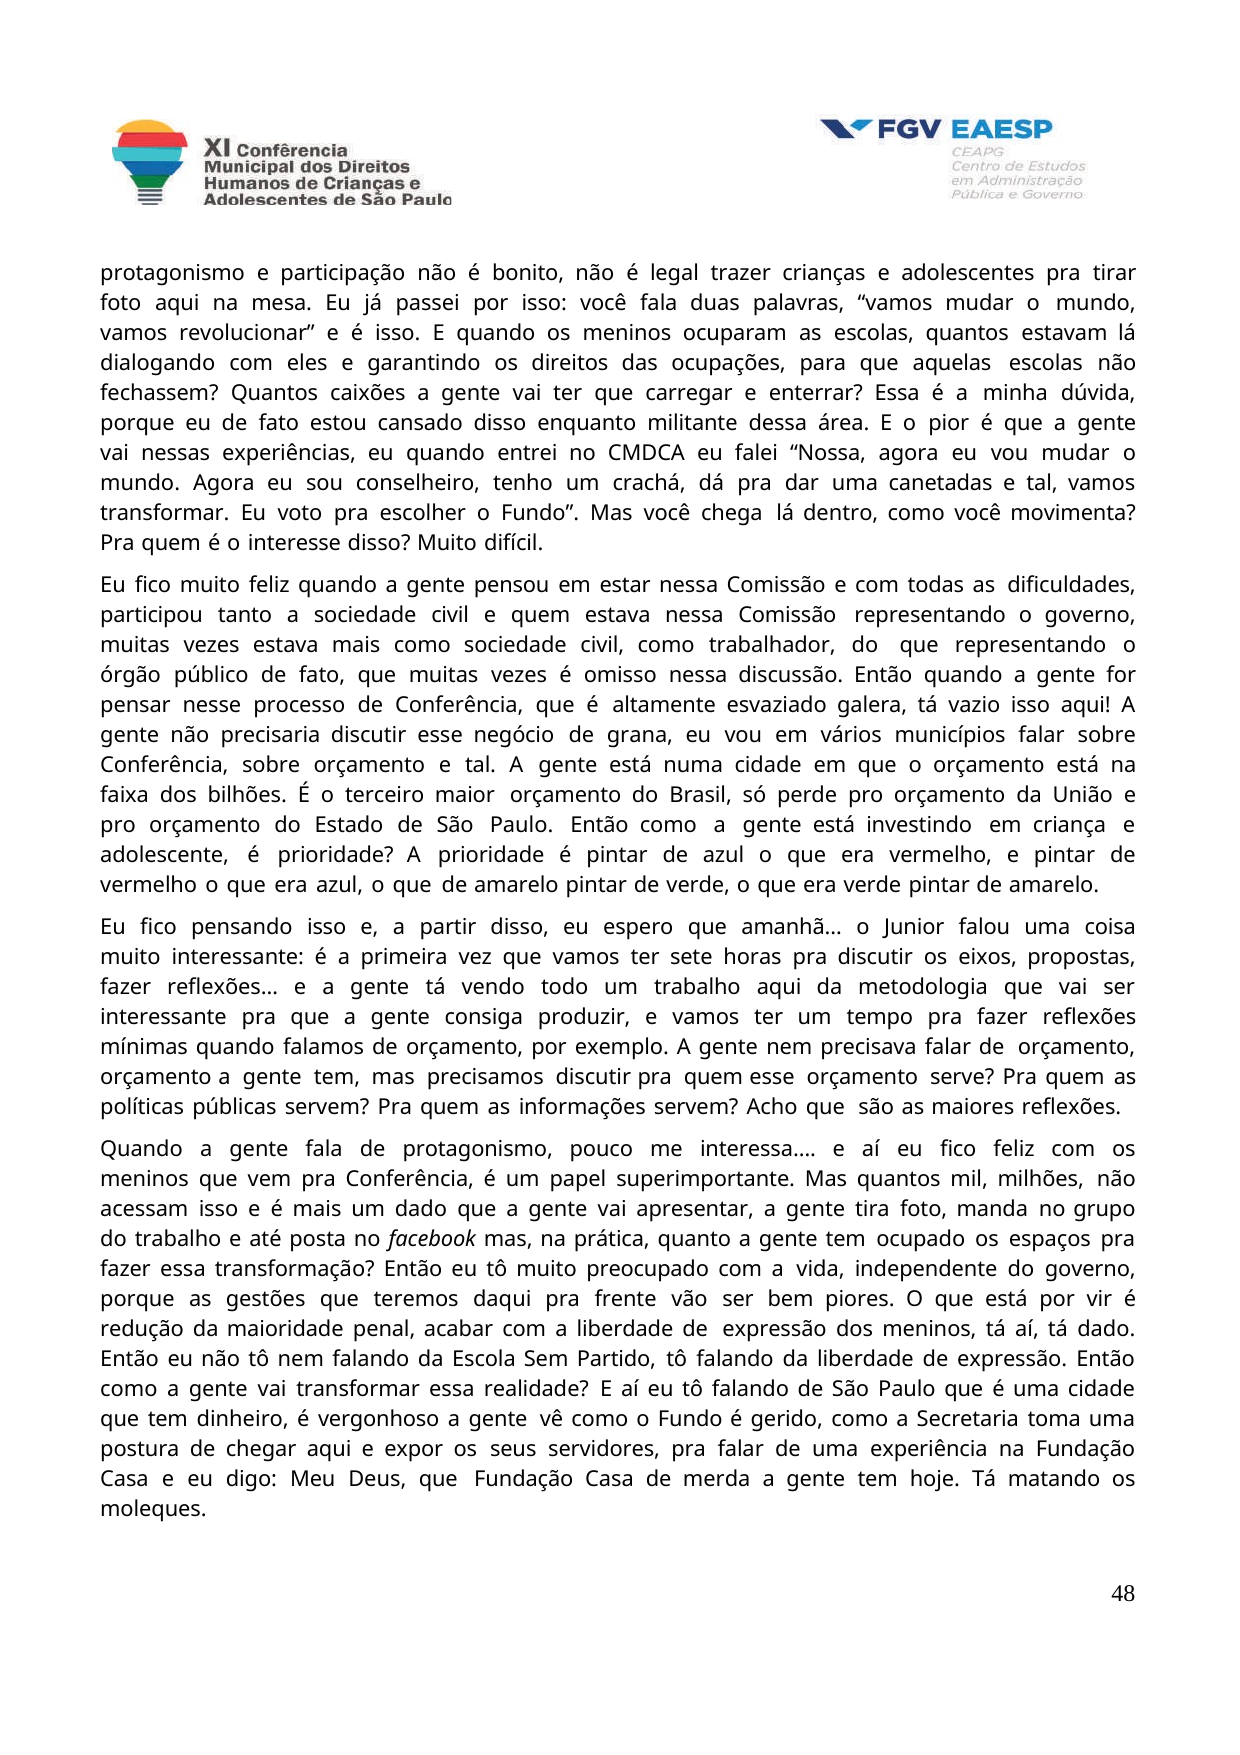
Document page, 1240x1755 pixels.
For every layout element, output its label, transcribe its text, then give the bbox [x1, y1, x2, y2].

text Quando a gente fala de protagonismo, pouco me interessa…. e aí eu fico feliz com os meninos que vem pra Conferência, é um papel superimportante. Mas quantos mil, milhões, não acessam isso e é mais um dado que a gente vai apresentar, a gente tira foto, manda no grupo do trabalho e até posta no facebook mas, na prática, quanto a gente tem ocupado os espaços pra fazer essa transformação? Então eu tô muito preocupado com a vida, independente do governo, porque as gestões que teremos daqui pra frente vão ser bem piores. O que está por vir é redução da maioridade penal, acabar com a liberdade de expressão dos meninos, tá aí, tá dado. Então eu não tô nem falando da Escola Sem Partido, tô falando da liberdade de expressão. Então como a gente vai transformar essa realidade? E aí eu tô falando de São Paulo que é uma cidade que tem dinheiro, é vergonhoso a gente vê como o Fundo é gerido, como a Secretaria toma uma postura de chegar aqui e expor os seus servidores, pra falar de uma experiência na Fundação Casa e eu digo: Meu Deus, que Fundação Casa de merda a gente tem hoje. Tá matando os moleques. [100, 1133, 1136, 1523]
text protagonismo e participação não é bonito, não é legal trazer crianças e adolescentes pra tirar foto aqui na mesa. Eu já passei por isso: você fala duas palavras, “vamos mudar o mundo, vamos revolucionar” e é isso. E quando os meninos ocuparam as escolas, quantos estavam lá dialogando com eles e garantindo os direitos das ocupações, para que aquelas escolas não fechassem? Quantos caixões a gente vai ter que carregar e enterrar? Essa é a minha dúvida, porque eu de fato estou cansado disso enquanto militante dessa área. E o pior é que a gente vai nessas experiências, eu quando entrei no CMDCA eu falei “Nossa, agora eu vou mudar o mundo. Agora eu sou conselheiro, tenho um crachá, dá pra dar uma canetadas e tal, vamos transformar. Eu voto pra escolher o Fundo”. Mas você chega lá dentro, como você movimenta? Pra quem é o interesse disso? Muito difícil. [100, 257, 1136, 557]
text Eu fico muito feliz quando a gente pensou em estar nessa Comissão e com todas as dificuldades, participou tanto a sociedade civil e quem estava nessa Comissão representando o governo, muitas vezes estava mais como sociedade civil, como trabalhador, do que representando o órgão público de fato, que muitas vezes é omisso nessa discussão. Então quando a gente for pensar nesse processo de Conferência, que é altamente esvaziado galera, tá vazio isso aqui! A gente não precisaria discutir esse negócio de grana, eu vou em vários municípios falar sobre Conferência, sobre orçamento e tal. A gente está numa cidade em que o orçamento está na faixa dos bilhões. É o terceiro maior orçamento do Brasil, só perde pro orçamento da União e pro orçamento do Estado de São Paulo. Então como a gente está investindo em criança e adolescente, é prioridade? A prioridade é pintar de azul o que era vermelho, e pintar de vermelho o que era azul, o que de amarelo pintar de verde, o que era verde pintar de amarelo. [100, 569, 1136, 899]
text Eu fico pensando isso e, a partir disso, eu espero que amanhã… o Junior falou uma coisa muito interessante: é a primeira vez que vamos ter sete horas pra discutir os eixos, propostas, fazer reflexões… e a gente tá vendo todo um trabalho aqui da metodologia que vai ser interessante pra que a gente consiga produzir, e vamos ter um tempo pra fazer reflexões mínimas quando falamos de orçamento, por exemplo. A gente nem precisava falar de orçamento, orçamento a gente tem, mas precisamos discutir pra quem esse orçamento serve? Pra quem as políticas públicas servem? Pra quem as informações servem? Acho que são as maiores reflexões. [100, 911, 1136, 1121]
